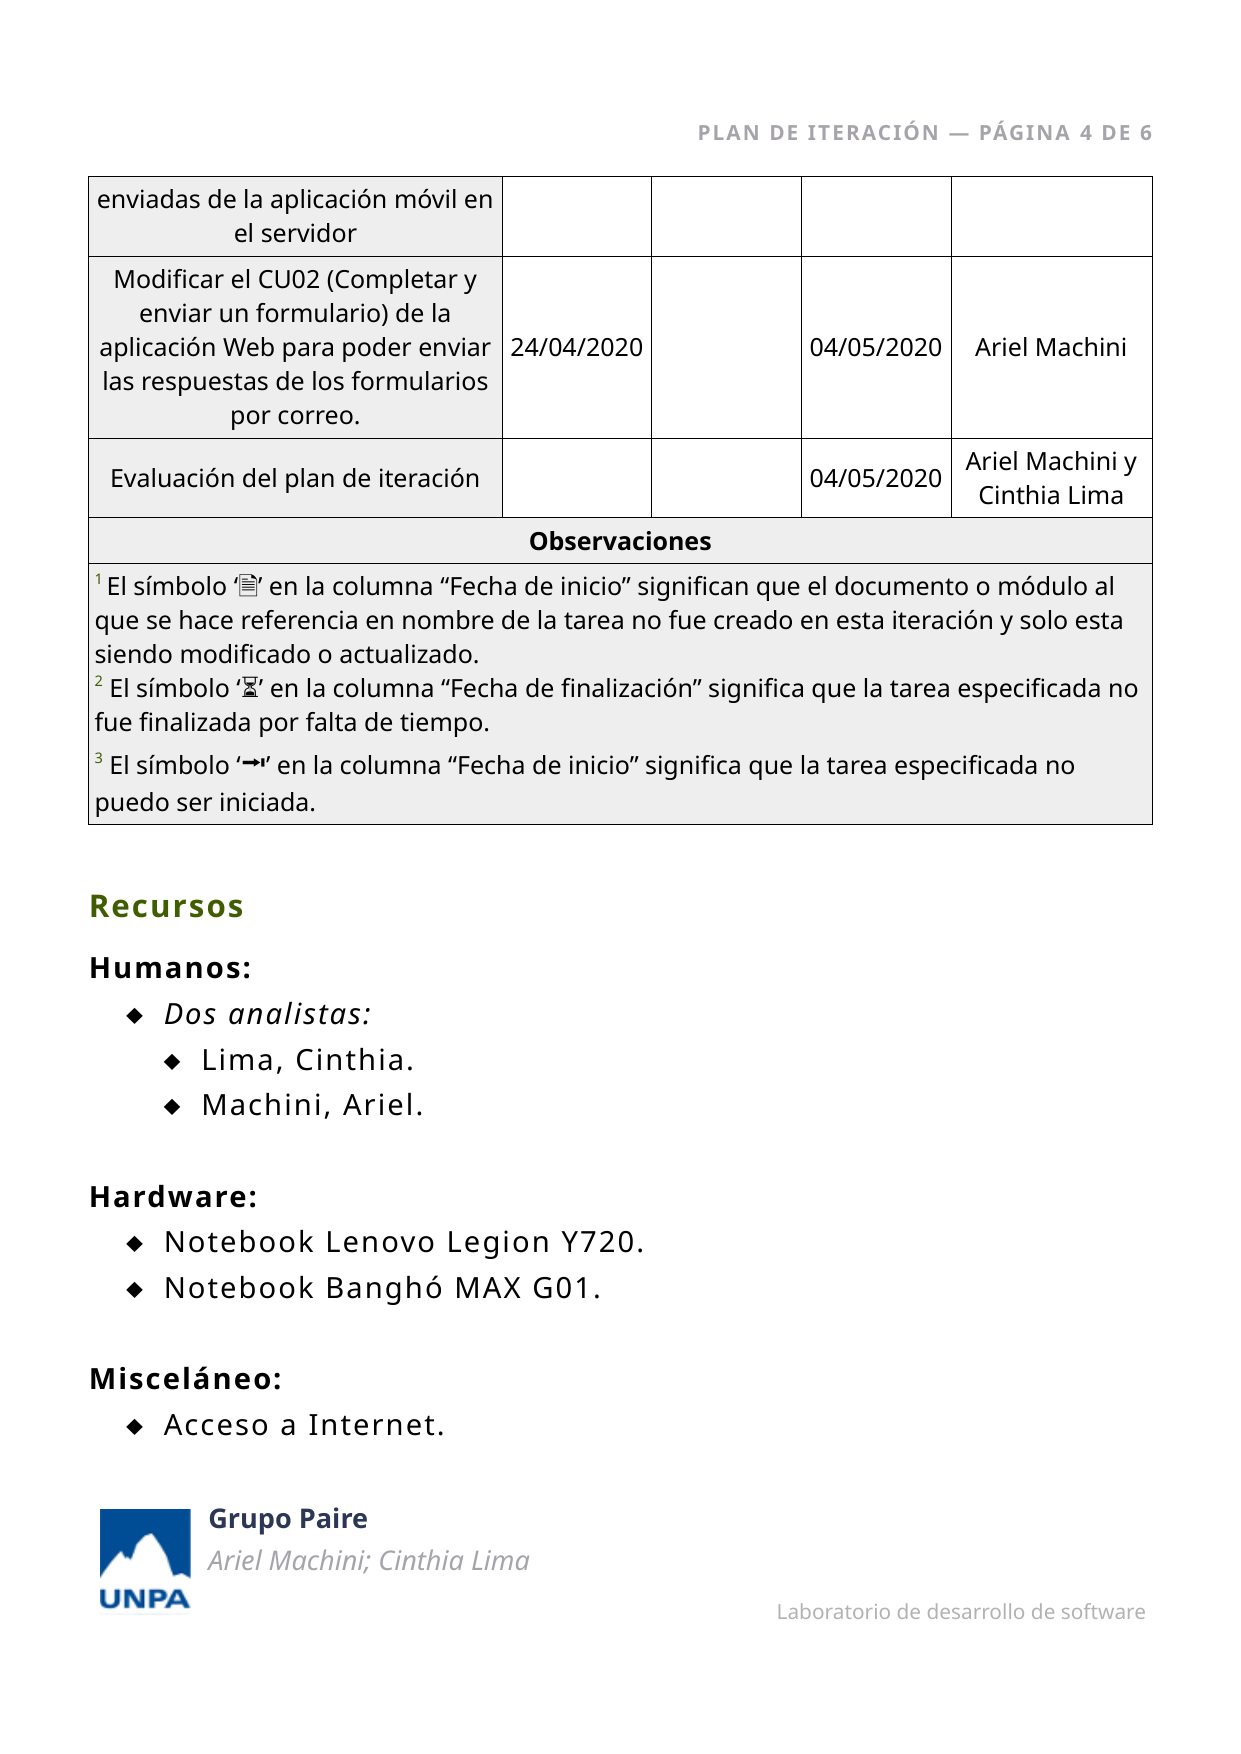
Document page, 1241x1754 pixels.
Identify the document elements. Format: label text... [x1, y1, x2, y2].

text Hardware: [88, 1176, 1152, 1216]
list Lima, Cinthia. [163, 1039, 1152, 1079]
table_cell 1 El símbolo ‘🗎’ en la columna “Fecha de inicio” significan que el documento o módulo al que se hace referencia en nombre de la tarea no fue creado en esta iteración y solo esta siendo modificado o actualizado. 2 El símbolo ‘⏳’ en la columna “Fecha de finalización” significa que la tarea especificada no fue finalizada por falta de tiempo. 3 El símbolo ‘⭲’ en la columna “Fecha de inicio” significa que la tarea especificada no puedo ser iniciada. [89, 564, 1152, 824]
text Humanos: [88, 948, 1152, 987]
table_cell Evaluación del plan de iteración [89, 439, 502, 517]
table_cell Ariel Machini [952, 257, 1152, 438]
list Dos analistas: [126, 993, 1152, 1033]
text Recursos [88, 884, 1152, 926]
table_cell [652, 177, 801, 256]
table_cell [952, 177, 1152, 256]
table_cell Modificar el CU02 (Completar y enviar un formulario) de la aplicación Web para poder enviar las respuestas de los formularios por correo. [89, 257, 502, 438]
table_cell [503, 177, 651, 256]
list Notebook Banghó MAX G01. [126, 1267, 1152, 1307]
table_cell [652, 439, 801, 517]
table_cell [503, 439, 651, 517]
table_cell 04/05/2020 [802, 439, 951, 517]
table_cell [802, 177, 951, 256]
table_cell 04/05/2020 [802, 257, 951, 438]
table_cell Observaciones [89, 518, 1152, 563]
table_cell [652, 257, 801, 438]
list Machini, Ariel. [163, 1084, 1152, 1124]
text Misceláneo: [88, 1358, 1152, 1398]
picture [100, 1509, 191, 1615]
list Acceso a Internet. [126, 1404, 1152, 1444]
table_cell 24/04/2020 [503, 257, 651, 438]
list Notebook Lenovo Legion Y720. [126, 1221, 1152, 1261]
table_cell enviadas de la aplicación móvil en el servidor [89, 177, 502, 256]
table_cell Ariel Machini y Cinthia Lima [952, 439, 1152, 517]
